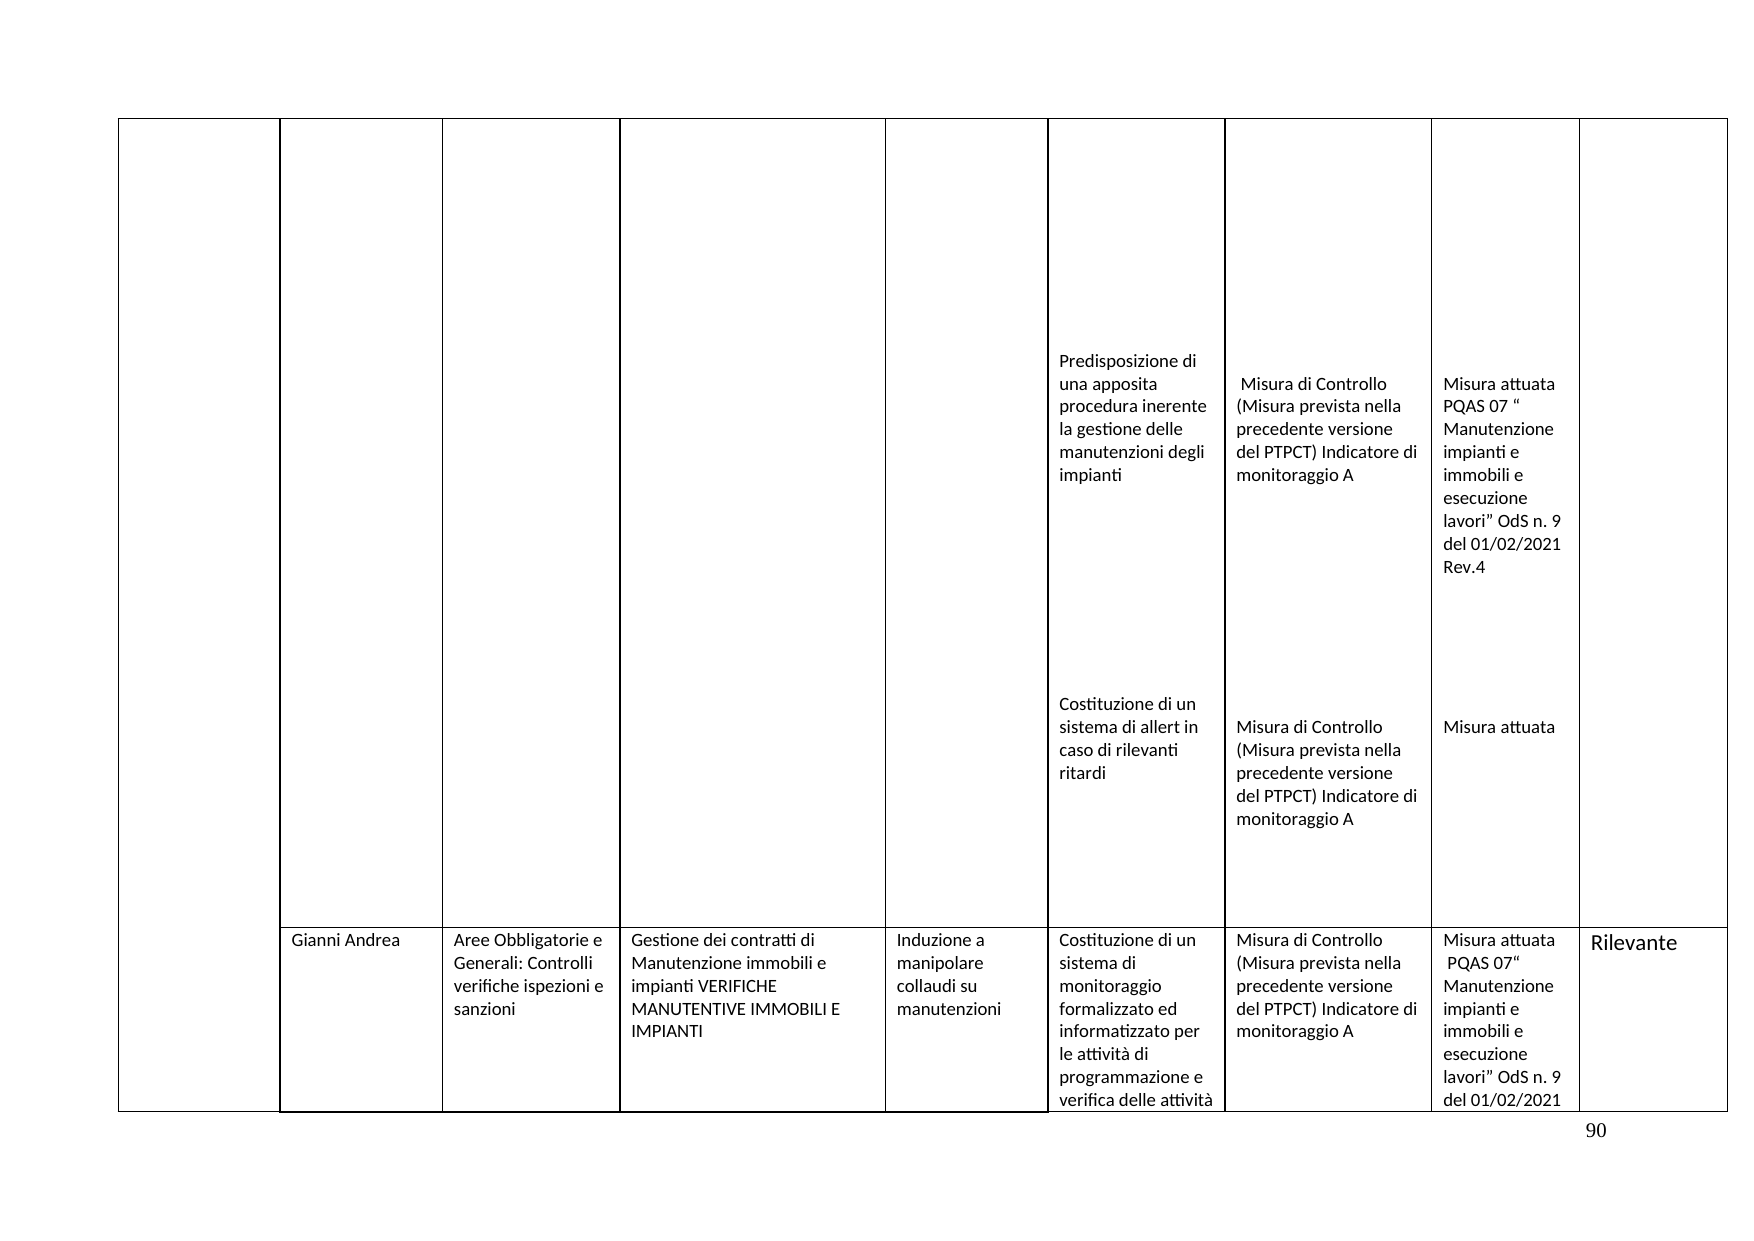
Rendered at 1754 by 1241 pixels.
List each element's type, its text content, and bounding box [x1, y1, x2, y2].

table_cell Predisposizione di una apposita procedura inerente la gestione delle manutenzioni degli impianti Costituzione di un sistema di allert in caso di rilevanti ritardi [1049, 119, 1224, 927]
table_cell [119, 119, 279, 1111]
table_cell [1580, 119, 1727, 927]
table_cell Misura attuata PQAS 07“ Manutenzione impianti e immobili e esecuzione lavori” OdS n. 9 del 01/02/2021 [1432, 928, 1579, 1111]
table_cell [443, 119, 619, 927]
table_cell [281, 119, 442, 927]
table_cell Misura di Controllo (Misura prevista nella precedente versione del PTPCT) Indicatore di monitoraggio A Misura di Controllo (Misura prevista nella precedente versione del PTPCT) Indicatore di monitoraggio A [1226, 119, 1431, 927]
table_cell [621, 119, 885, 927]
table_cell [886, 119, 1047, 927]
table_cell Gestione dei contratti di Manutenzione immobili e impianti VERIFICHE MANUTENTIVE IMMOBILI E IMPIANTI [621, 928, 885, 1111]
table_cell Costituzione di un sistema di monitoraggio formalizzato ed informatizzato per le attività di programmazione e verifica delle attività [1049, 928, 1224, 1111]
table_cell Gianni Andrea [281, 928, 442, 1111]
table_cell Aree Obbligatorie e Generali: Controlli verifiche ispezioni e sanzioni [443, 928, 619, 1111]
table_cell Rilevante [1580, 928, 1727, 1111]
table_cell Misura di Controllo (Misura prevista nella precedente versione del PTPCT) Indicatore di monitoraggio A [1226, 928, 1431, 1111]
table_cell Induzione a manipolare collaudi su manutenzioni [886, 928, 1047, 1111]
table_cell Misura attuata PQAS 07 “ Manutenzione impianti e immobili e esecuzione lavori” OdS n. 9 del 01/02/2021 Rev.4 Misura attuata [1432, 119, 1579, 927]
